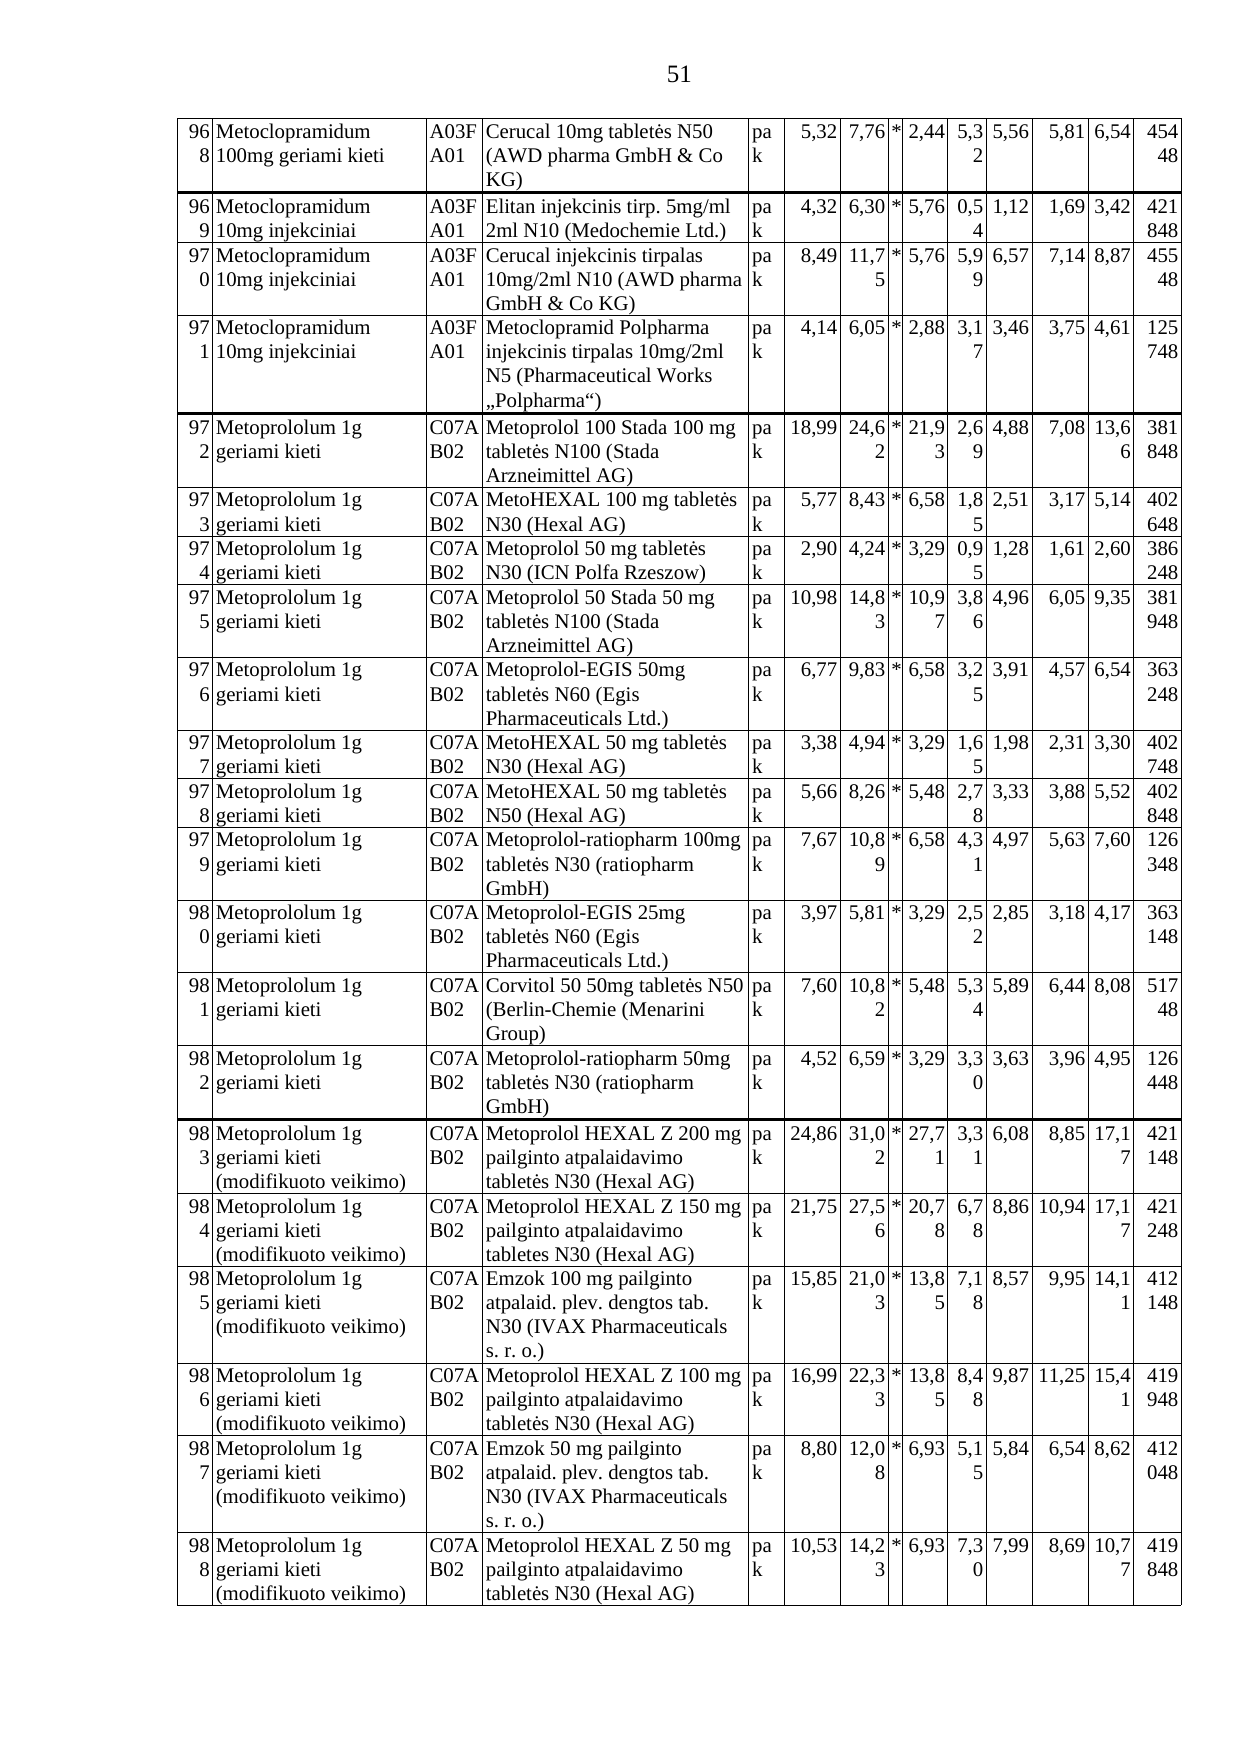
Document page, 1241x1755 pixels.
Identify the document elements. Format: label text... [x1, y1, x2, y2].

table_cell 402648 [1134, 488, 1181, 536]
table_cell Corvitol 50 50mg tabletės N50 (Berlin-Chemie (Menarini Group) [483, 973, 748, 1045]
table_cell * [889, 901, 902, 972]
table_cell C07AB02 [427, 488, 482, 536]
table_cell 412148 [1134, 1267, 1181, 1362]
table_cell 2,90 [785, 537, 840, 584]
table_cell 3,29 [903, 901, 947, 972]
table_cell C07AB02 [427, 901, 482, 972]
table_cell C07AB02 [427, 731, 482, 778]
table_cell pak [749, 415, 784, 487]
table_cell 421848 [1134, 194, 1181, 242]
table_cell C07AB02 [427, 973, 482, 1045]
table_cell 3,88 [1033, 779, 1088, 827]
table_cell Metoprololum 1g geriami kieti [213, 488, 426, 536]
table_cell 3,33 [987, 779, 1032, 827]
table_cell * [889, 1121, 902, 1193]
table_cell pak [749, 901, 784, 972]
table_cell 51748 [1134, 973, 1181, 1045]
table_cell pak [749, 828, 784, 899]
table_cell 10,89 [841, 828, 888, 899]
table_cell Metoprololum 1g geriami kieti [213, 415, 426, 487]
table_cell 15,41 [1089, 1364, 1133, 1435]
table_cell 7,60 [1089, 828, 1133, 899]
table_cell 7,18 [948, 1267, 986, 1362]
table_cell 980 [178, 901, 212, 972]
table_cell 5,63 [1033, 828, 1088, 899]
table_cell 5,76 [903, 243, 947, 315]
table_cell 126448 [1134, 1046, 1181, 1118]
table_cell 6,58 [903, 658, 947, 729]
table_cell MetoHEXAL 50 mg tabletės N30 (Hexal AG) [483, 731, 748, 778]
table_cell 2,31 [1033, 731, 1088, 778]
table_cell C07AB02 [427, 415, 482, 487]
table_cell Metoprololum 1g geriami kieti [213, 973, 426, 1045]
table_cell * [889, 1436, 902, 1532]
table_cell Metoprololum 1g geriami kieti [213, 585, 426, 657]
table_cell * [889, 1267, 902, 1362]
table_cell 8,26 [841, 779, 888, 827]
table_cell pak [749, 1267, 784, 1362]
table_cell * [889, 1194, 902, 1266]
table_cell 5,76 [903, 194, 947, 242]
table_cell 5,56 [987, 119, 1032, 191]
table_cell pak [749, 585, 784, 657]
table_cell 10,94 [1033, 1194, 1088, 1266]
table_cell 6,54 [1033, 1436, 1088, 1532]
table_cell 6,44 [1033, 973, 1088, 1045]
table_cell 5,32 [785, 119, 840, 191]
table_cell 21,93 [903, 415, 947, 487]
table_cell Metoprolol 100 Stada 100 mg tabletės N100 (Stada Arzneimittel AG) [483, 415, 748, 487]
table_cell C07AB02 [427, 1121, 482, 1193]
table_cell 5,99 [948, 243, 986, 315]
table_cell A03FA01 [427, 316, 482, 412]
table_cell * [889, 973, 902, 1045]
table_cell 13,66 [1089, 415, 1133, 487]
table_cell 20,78 [903, 1194, 947, 1266]
table_cell 419948 [1134, 1364, 1181, 1435]
table_cell 5,81 [1033, 119, 1088, 191]
table_cell 8,86 [987, 1194, 1032, 1266]
table_cell 3,18 [1033, 901, 1088, 972]
table_cell Metoprololum 1g geriami kieti [213, 1046, 426, 1118]
table_cell 1,12 [987, 194, 1032, 242]
table_cell 9,83 [841, 658, 888, 729]
table_cell 5,32 [948, 119, 986, 191]
table_cell 3,30 [1089, 731, 1133, 778]
table_cell 11,75 [841, 243, 888, 315]
table_cell 5,15 [948, 1436, 986, 1532]
table_cell Metoprololum 1g geriami kieti (modifikuoto veikimo) [213, 1364, 426, 1435]
table_cell pak [749, 1364, 784, 1435]
table_cell 386248 [1134, 537, 1181, 584]
table_cell Metoprololum 1g geriami kieti [213, 901, 426, 972]
table_cell 7,14 [1033, 243, 1088, 315]
table_cell Metoprololum 1g geriami kieti [213, 828, 426, 899]
table_cell Metoclopramidum 10mg injekciniai [213, 194, 426, 242]
table_cell 986 [178, 1364, 212, 1435]
table_cell 7,99 [987, 1533, 1032, 1605]
table_cell 6,77 [785, 658, 840, 729]
table_cell 6,30 [841, 194, 888, 242]
table_cell 10,98 [785, 585, 840, 657]
table_cell C07AB02 [427, 1436, 482, 1532]
table_cell C07AB02 [427, 1267, 482, 1362]
table_cell pak [749, 194, 784, 242]
table_cell 6,78 [948, 1194, 986, 1266]
table_cell pak [749, 243, 784, 315]
table_cell 24,86 [785, 1121, 840, 1193]
table_cell 3,38 [785, 731, 840, 778]
table_cell 4,52 [785, 1046, 840, 1118]
table_cell Metoprolol-EGIS 50mg tabletės N60 (Egis Pharmaceuticals Ltd.) [483, 658, 748, 729]
table_cell 3,63 [987, 1046, 1032, 1118]
table_cell 27,71 [903, 1121, 947, 1193]
table_cell 1,98 [987, 731, 1032, 778]
table_cell Metoprolol-ratiopharm 100mg tabletės N30 (ratiopharm GmbH) [483, 828, 748, 899]
table_cell Metoprololum 1g geriami kieti [213, 537, 426, 584]
table_cell Cerucal injekcinis tirpalas 10mg/2ml N10 (AWD pharma GmbH & Co KG) [483, 243, 748, 315]
table_cell * [889, 537, 902, 584]
table_cell 4,57 [1033, 658, 1088, 729]
table_cell 15,85 [785, 1267, 840, 1362]
table_cell 21,03 [841, 1267, 888, 1362]
table_cell 421148 [1134, 1121, 1181, 1193]
table_cell Metoprololum 1g geriami kieti (modifikuoto veikimo) [213, 1121, 426, 1193]
table_cell 3,25 [948, 658, 986, 729]
table_cell 4,14 [785, 316, 840, 412]
table_cell 4,97 [987, 828, 1032, 899]
table_cell 9,35 [1089, 585, 1133, 657]
table_cell 2,52 [948, 901, 986, 972]
table_cell Emzok 50 mg pailginto atpalaid. plev. dengtos tab. N30 (IVAX Pharmaceuticals s. r. o.) [483, 1436, 748, 1532]
table_cell 982 [178, 1046, 212, 1118]
table_cell 14,23 [841, 1533, 888, 1605]
table_cell C07AB02 [427, 537, 482, 584]
table_cell 2,78 [948, 779, 986, 827]
table_cell 6,08 [987, 1121, 1032, 1193]
table_cell 6,58 [903, 828, 947, 899]
table_cell MetoHEXAL 50 mg tabletės N50 (Hexal AG) [483, 779, 748, 827]
table_cell Metoclopramid Polpharma injekcinis tirpalas 10mg/2ml N5 (Pharmaceutical Works „Polpharma“) [483, 316, 748, 412]
table_cell 45448 [1134, 119, 1181, 191]
table_cell 45548 [1134, 243, 1181, 315]
table_cell 9,87 [987, 1364, 1032, 1435]
table_cell 971 [178, 316, 212, 412]
table_cell C07AB02 [427, 585, 482, 657]
table_cell Metoprolol 50 mg tabletės N30 (ICN Polfa Rzeszow) [483, 537, 748, 584]
table_cell 4,31 [948, 828, 986, 899]
table_cell 18,99 [785, 415, 840, 487]
table_cell * [889, 658, 902, 729]
table_cell 2,44 [903, 119, 947, 191]
table_cell 412048 [1134, 1436, 1181, 1532]
table_cell 363248 [1134, 658, 1181, 729]
table_cell 8,87 [1089, 243, 1133, 315]
table_cell 2,60 [1089, 537, 1133, 584]
table_cell 7,60 [785, 973, 840, 1045]
table_cell * [889, 194, 902, 242]
table_cell 974 [178, 537, 212, 584]
table_cell Metoprololum 1g geriami kieti [213, 779, 426, 827]
table_cell 968 [178, 119, 212, 191]
table_cell 976 [178, 658, 212, 729]
table_cell 4,88 [987, 415, 1032, 487]
table_cell 3,96 [1033, 1046, 1088, 1118]
table_cell pak [749, 1121, 784, 1193]
table_cell * [889, 585, 902, 657]
table_cell * [889, 415, 902, 487]
table_cell Metoprolol-ratiopharm 50mg tabletės N30 (ratiopharm GmbH) [483, 1046, 748, 1118]
table_cell A03FA01 [427, 194, 482, 242]
table_cell 4,17 [1089, 901, 1133, 972]
table_cell 977 [178, 731, 212, 778]
table_cell 402748 [1134, 731, 1181, 778]
table_cell pak [749, 1436, 784, 1532]
table_cell 7,67 [785, 828, 840, 899]
table_cell 3,86 [948, 585, 986, 657]
table_cell Elitan injekcinis tirp. 5mg/ml 2ml N10 (Medochemie Ltd.) [483, 194, 748, 242]
table_cell 7,08 [1033, 415, 1088, 487]
table_cell Emzok 100 mg pailginto atpalaid. plev. dengtos tab. N30 (IVAX Pharmaceuticals s. r. o.) [483, 1267, 748, 1362]
table_cell 419848 [1134, 1533, 1181, 1605]
table_cell 1,61 [1033, 537, 1088, 584]
table_cell 0,95 [948, 537, 986, 584]
table_cell 970 [178, 243, 212, 315]
table_cell Metoprololum 1g geriami kieti [213, 731, 426, 778]
table_cell 973 [178, 488, 212, 536]
table_cell 16,99 [785, 1364, 840, 1435]
table_cell 3,42 [1089, 194, 1133, 242]
table_cell * [889, 731, 902, 778]
table_cell 3,46 [987, 316, 1032, 412]
table_cell 987 [178, 1436, 212, 1532]
table_cell 3,29 [903, 537, 947, 584]
table_cell 6,93 [903, 1533, 947, 1605]
table_cell 5,48 [903, 779, 947, 827]
table_cell 5,48 [903, 973, 947, 1045]
table_cell 402848 [1134, 779, 1181, 827]
table_cell 14,83 [841, 585, 888, 657]
table_cell 381948 [1134, 585, 1181, 657]
table_cell Metoclopramidum 10mg injekciniai [213, 243, 426, 315]
table_cell pak [749, 1046, 784, 1118]
table_cell 12,08 [841, 1436, 888, 1532]
table_cell C07AB02 [427, 658, 482, 729]
table_cell pak [749, 731, 784, 778]
table_cell C07AB02 [427, 1194, 482, 1266]
table_cell Metoprolol-EGIS 25mg tabletės N60 (Egis Pharmaceuticals Ltd.) [483, 901, 748, 972]
table_cell 8,85 [1033, 1121, 1088, 1193]
table_cell 978 [178, 779, 212, 827]
table_cell 4,94 [841, 731, 888, 778]
table_cell 2,51 [987, 488, 1032, 536]
table_cell 5,34 [948, 973, 986, 1045]
table_cell Metoprololum 1g geriami kieti [213, 658, 426, 729]
table_cell 3,91 [987, 658, 1032, 729]
table_cell * [889, 779, 902, 827]
table_cell pak [749, 1533, 784, 1605]
table_cell 5,14 [1089, 488, 1133, 536]
table_cell 985 [178, 1267, 212, 1362]
table_cell 7,76 [841, 119, 888, 191]
table_cell 3,29 [903, 1046, 947, 1118]
table_cell Cerucal 10mg tabletės N50 (AWD pharma GmbH & Co KG) [483, 119, 748, 191]
table_cell pak [749, 779, 784, 827]
table_cell 0,54 [948, 194, 986, 242]
table_cell 972 [178, 415, 212, 487]
table_cell 10,53 [785, 1533, 840, 1605]
table_cell 5,77 [785, 488, 840, 536]
table_cell 5,66 [785, 779, 840, 827]
table_cell C07AB02 [427, 1046, 482, 1118]
table_cell 6,57 [987, 243, 1032, 315]
table_cell 2,85 [987, 901, 1032, 972]
table_cell C07AB02 [427, 1364, 482, 1435]
table_cell 5,89 [987, 973, 1032, 1045]
table_cell Metoprolol HEXAL Z 150 mg pailginto atpalaidavimo tabletes N30 (Hexal AG) [483, 1194, 748, 1266]
table_cell Metoclopramidum 100mg geriami kieti [213, 119, 426, 191]
table_cell 3,17 [1033, 488, 1088, 536]
table_cell 4,24 [841, 537, 888, 584]
table_cell * [889, 1533, 902, 1605]
table_cell pak [749, 119, 784, 191]
table_cell Metoprolol 50 Stada 50 mg tabletės N100 (Stada Arzneimittel AG) [483, 585, 748, 657]
table_cell 6,05 [1033, 585, 1088, 657]
table_cell 8,08 [1089, 973, 1133, 1045]
table_cell 10,97 [903, 585, 947, 657]
table_cell 21,75 [785, 1194, 840, 1266]
table_cell 4,61 [1089, 316, 1133, 412]
table_cell 10,77 [1089, 1533, 1133, 1605]
table_cell * [889, 488, 902, 536]
table_cell 11,25 [1033, 1364, 1088, 1435]
table_cell 6,59 [841, 1046, 888, 1118]
table_cell C07AB02 [427, 828, 482, 899]
table_cell Metoprololum 1g geriami kieti (modifikuoto veikimo) [213, 1533, 426, 1605]
table_cell Metoprololum 1g geriami kieti (modifikuoto veikimo) [213, 1436, 426, 1532]
table_cell 8,49 [785, 243, 840, 315]
table_cell 981 [178, 973, 212, 1045]
table_cell pak [749, 658, 784, 729]
table_cell Metoprololum 1g geriami kieti (modifikuoto veikimo) [213, 1267, 426, 1362]
table_cell 5,52 [1089, 779, 1133, 827]
table_cell 8,43 [841, 488, 888, 536]
table_cell 1,69 [1033, 194, 1088, 242]
table_cell 7,30 [948, 1533, 986, 1605]
table_cell 984 [178, 1194, 212, 1266]
table_cell A03FA01 [427, 243, 482, 315]
table_cell 3,97 [785, 901, 840, 972]
table_cell 4,32 [785, 194, 840, 242]
table_cell pak [749, 316, 784, 412]
table_cell Metoprolol HEXAL Z 100 mg pailginto atpalaidavimo tabletės N30 (Hexal AG) [483, 1364, 748, 1435]
table_cell * [889, 1364, 902, 1435]
table_cell 983 [178, 1121, 212, 1193]
table_cell 988 [178, 1533, 212, 1605]
table_cell 1,65 [948, 731, 986, 778]
table_cell 2,69 [948, 415, 986, 487]
table_cell 979 [178, 828, 212, 899]
table_cell 6,93 [903, 1436, 947, 1532]
table_cell 969 [178, 194, 212, 242]
table_cell 31,02 [841, 1121, 888, 1193]
table_cell C07AB02 [427, 779, 482, 827]
table_cell Metoclopramidum 10mg injekciniai [213, 316, 426, 412]
table_cell 10,82 [841, 973, 888, 1045]
table_cell 17,17 [1089, 1121, 1133, 1193]
table_cell A03FA01 [427, 119, 482, 191]
table_cell * [889, 1046, 902, 1118]
table_cell 5,81 [841, 901, 888, 972]
table_cell 3,30 [948, 1046, 986, 1118]
table_cell 8,57 [987, 1267, 1032, 1362]
table_cell 1,28 [987, 537, 1032, 584]
table_cell 8,69 [1033, 1533, 1088, 1605]
table_cell 14,11 [1089, 1267, 1133, 1362]
table_cell 6,05 [841, 316, 888, 412]
table_cell 3,17 [948, 316, 986, 412]
table_cell 22,33 [841, 1364, 888, 1435]
table_cell 1,85 [948, 488, 986, 536]
table_cell * [889, 119, 902, 191]
table_cell 17,17 [1089, 1194, 1133, 1266]
table_cell MetoHEXAL 100 mg tabletės N30 (Hexal AG) [483, 488, 748, 536]
table_cell Metoprololum 1g geriami kieti (modifikuoto veikimo) [213, 1194, 426, 1266]
table_cell Metoprolol HEXAL Z 50 mg pailginto atpalaidavimo tabletės N30 (Hexal AG) [483, 1533, 748, 1605]
table_cell 975 [178, 585, 212, 657]
table_cell 381848 [1134, 415, 1181, 487]
table_cell 2,88 [903, 316, 947, 412]
table_cell 27,56 [841, 1194, 888, 1266]
table_cell pak [749, 973, 784, 1045]
table_cell * [889, 243, 902, 315]
table_cell 421248 [1134, 1194, 1181, 1266]
table_cell * [889, 316, 902, 412]
table_cell 6,54 [1089, 658, 1133, 729]
table_cell 13,85 [903, 1267, 947, 1362]
table_cell 5,84 [987, 1436, 1032, 1532]
table_cell 13,85 [903, 1364, 947, 1435]
table_cell pak [749, 1194, 784, 1266]
table_cell Metoprolol HEXAL Z 200 mg pailginto atpalaidavimo tabletės N30 (Hexal AG) [483, 1121, 748, 1193]
table_cell 8,80 [785, 1436, 840, 1532]
table_cell 8,62 [1089, 1436, 1133, 1532]
table_cell 3,29 [903, 731, 947, 778]
table_cell 126348 [1134, 828, 1181, 899]
table_cell pak [749, 488, 784, 536]
table_cell 8,48 [948, 1364, 986, 1435]
table_cell 4,95 [1089, 1046, 1133, 1118]
table_cell 6,54 [1089, 119, 1133, 191]
table_cell * [889, 828, 902, 899]
table_cell 4,96 [987, 585, 1032, 657]
table_cell 6,58 [903, 488, 947, 536]
table_cell 125748 [1134, 316, 1181, 412]
table_cell 3,75 [1033, 316, 1088, 412]
table_cell pak [749, 537, 784, 584]
table_cell 363148 [1134, 901, 1181, 972]
table_cell 24,62 [841, 415, 888, 487]
table_cell 3,31 [948, 1121, 986, 1193]
table_cell 9,95 [1033, 1267, 1088, 1362]
table_cell C07AB02 [427, 1533, 482, 1605]
